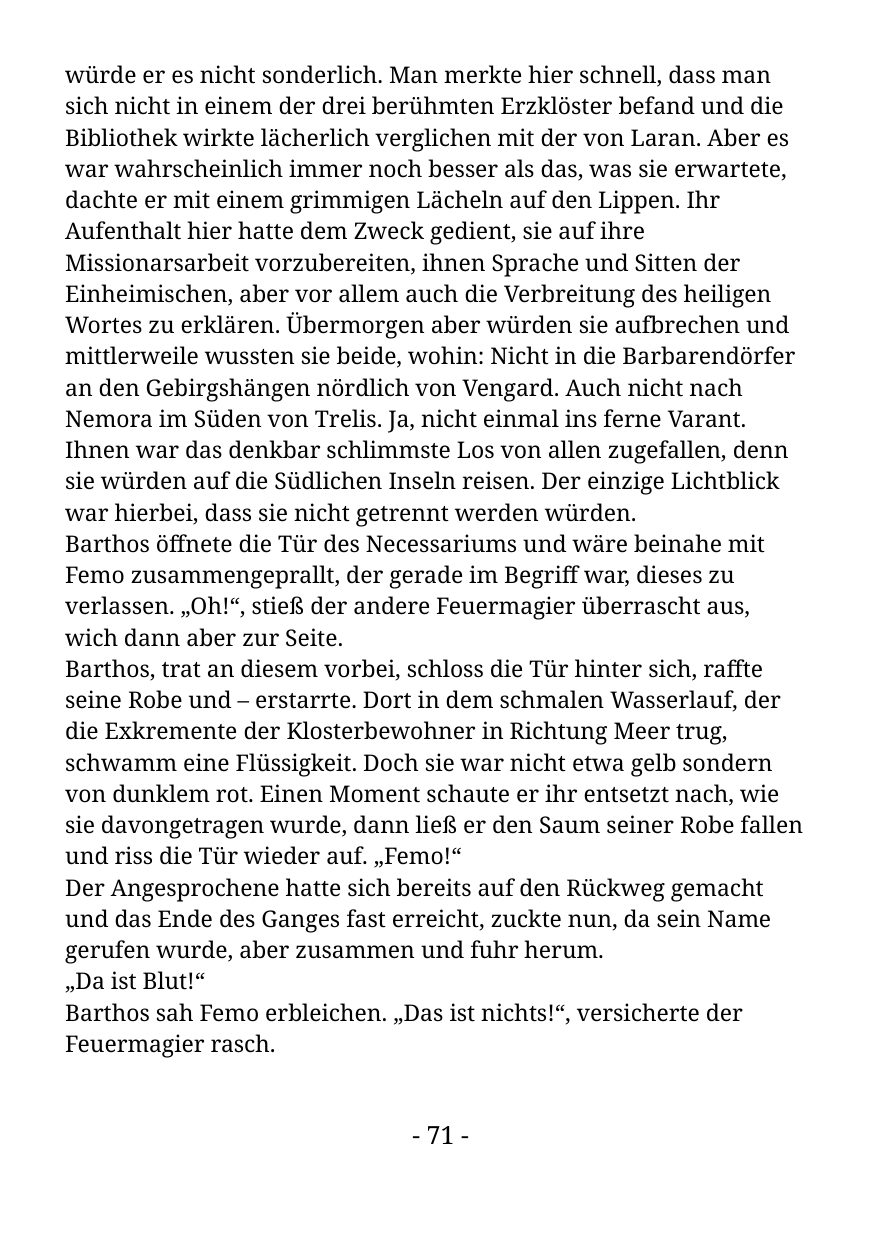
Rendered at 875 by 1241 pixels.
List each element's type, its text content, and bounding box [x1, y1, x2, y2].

text würde er es nicht sonderlich. Man merkte hier schnell, dass man sich nicht in einem der drei berühmten Erzklöster befand und die Bibliothek wirkte lächerlich verglichen mit der von Laran. Aber es war wahrscheinlich immer noch besser als das, was sie erwartete, dachte er mit einem grimmigen Lächeln auf den Lippen. Ihr Aufenthalt hier hatte dem Zweck gedient, sie auf ihre Missionarsarbeit vorzubereiten, ihnen Sprache und Sitten der Einheimischen, aber vor allem auch die Verbreitung des heiligen Wortes zu erklären. Übermorgen aber würden sie aufbrechen und mittlerweile wussten sie beide, wohin: Nicht in die Barbarendörfer an den Gebirgshängen nördlich von Vengard. Auch nicht nach Nemora im Süden von Trelis. Ja, nicht einmal ins ferne Varant. Ihnen war das denkbar schlimmste Los von allen zugefallen, denn sie würden auf die Südlichen Inseln reisen. Der einzige Lichtblick war hierbei, dass sie nicht getrennt werden würden. Barthos öffnete die Tür des Necessariums und wäre beinahe mit Femo zusammengeprallt, der gerade im Begriff war, dieses zu verlassen. „Oh!“, stieß der andere Feuermagier überrascht aus, wich dann aber zur Seite. Barthos, trat an diesem vorbei, schloss die Tür hinter sich, raffte seine Robe und – erstarrte. Dort in dem schmalen Wasserlauf, der die Exkremente der Klosterbewohner in Richtung Meer trug, schwamm eine Flüssigkeit. Doch sie war nicht etwa gelb sondern von dunklem rot. Einen Moment schaute er ihr entsetzt nach, wie sie davongetragen wurde, dann ließ er den Saum seiner Robe fallen und riss die Tür wieder auf. „Femo!“ Der Angesprochene hatte sich bereits auf den Rückweg gemacht und das Ende des Ganges fast erreicht, zuckte nun, da sein Name gerufen wurde, aber zusammen und fuhr herum. „Da ist Blut!“ Barthos sah Femo erbleichen. „Das ist nichts!“, versicherte der Feuermagier rasch. [65, 59, 809, 1059]
